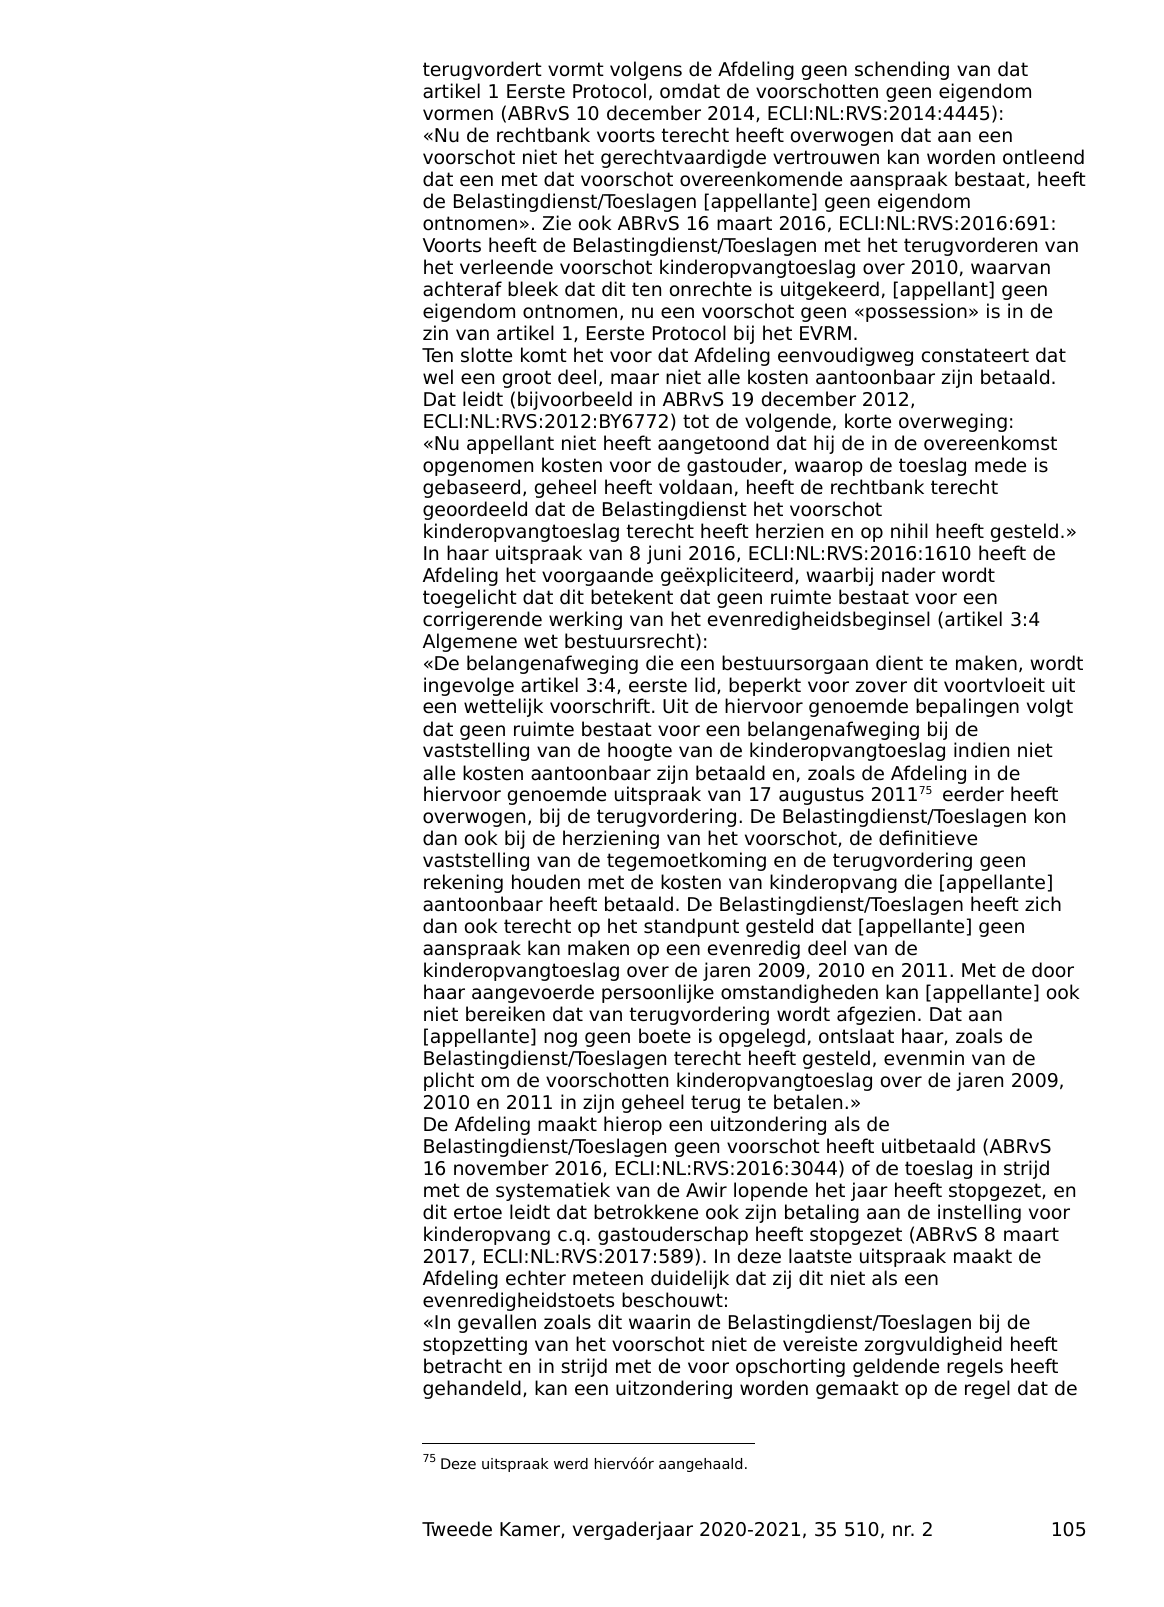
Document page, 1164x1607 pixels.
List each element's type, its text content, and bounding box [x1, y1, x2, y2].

text Deze uitspraak werd hiervóór aangehaald. [422, 1452, 1087, 1474]
text Ten slotte komt het voor dat Afdeling eenvoudigweg constateert dat wel een groot deel, maar niet alle kosten aantoonbaar zijn betaald. Dat leidt (bijvoorbeeld in ABRvS 19 december 2012, ECLI:NL:RVS:2012:BY6772) tot de volgende, korte overweging: [422, 345, 1087, 433]
text «Nu de rechtbank voorts terecht heeft overwogen dat aan een voorschot niet het gerechtvaardigde vertrouwen kan worden ontleend dat een met dat voorschot overeenkomende aanspraak bestaat, heeft de Belastingdienst/Toeslagen [appellante] geen eigendom ontnomen». Zie ook ABRvS 16 maart 2016, ECLI:NL:RVS:2016:691: Voorts heeft de Belastingdienst/Toeslagen met het terugvorderen van het verleende voorschot kinderopvangtoeslag over 2010, waarvan achteraf bleek dat dit ten onrechte is uitgekeerd, [appellant] geen eigendom ontnomen, nu een voorschot geen «possession» is in de zin van artikel 1, Eerste Protocol bij het EVRM. [422, 125, 1087, 345]
text terugvordert vormt volgens de Afdeling geen schending van dat artikel 1 Eerste Protocol, omdat de voorschotten geen eigendom vormen (ABRvS 10 december 2014, ECLI:NL:RVS:2014:4445): [422, 59, 1087, 125]
text «Nu appellant niet heeft aangetoond dat hij de in de overeenkomst opgenomen kosten voor de gastouder, waarop de toeslag mede is gebaseerd, geheel heeft voldaan, heeft de rechtbank terecht geoordeeld dat de Belastingdienst het voorschot kinderopvangtoeslag terecht heeft herzien en op nihil heeft gesteld.» [422, 433, 1087, 543]
text «De belangenafweging die een bestuursorgaan dient te maken, wordt ingevolge artikel 3:4, eerste lid, beperkt voor zover dit voortvloeit uit een wettelijk voorschrift. Uit de hiervoor genoemde bepalingen volgt dat geen ruimte bestaat voor een belangenafweging bij de vaststelling van de hoogte van de kinderopvangtoeslag indien niet alle kosten aantoonbaar zijn betaald en, zoals de Afdeling in de hiervoor genoemde uitspraak van 17 augustus 2011 eerder heeft overwogen, bij de terugvordering. De Belastingdienst/Toeslagen kon dan ook bij de herziening van het voorschot, de definitieve vaststelling van de tegemoetkoming en de terugvordering geen rekening houden met de kosten van kinderopvang die [appellante] aantoonbaar heeft betaald. De Belastingdienst/Toeslagen heeft zich dan ook terecht op het standpunt gesteld dat [appellante] geen aanspraak kan maken op een evenredig deel van de kinderopvangtoeslag over de jaren 2009, 2010 en 2011. Met de door haar aangevoerde persoonlijke omstandigheden kan [appellante] ook niet bereiken dat van terugvordering wordt afgezien. Dat aan [appellante] nog geen boete is opgelegd, ontslaat haar, zoals de Belastingdienst/Toeslagen terecht heeft gesteld, evenmin van de plicht om de voorschotten kinderopvangtoeslag over de jaren 2009, 2010 en 2011 in zijn geheel terug te betalen.» [422, 652, 1087, 1114]
text «In gevallen zoals dit waarin de Belastingdienst/Toeslagen bij de stopzetting van het voorschot niet de vereiste zorgvuldigheid heeft betracht en in strijd met de voor opschorting geldende regels heeft gehandeld, kan een uitzondering worden gemaakt op de regel dat de [422, 1312, 1087, 1400]
text In haar uitspraak van 8 juni 2016, ECLI:NL:RVS:2016:1610 heeft de Afdeling het voorgaande geëxpliciteerd, waarbij nader wordt toegelicht dat dit betekent dat geen ruimte bestaat voor een corrigerende werking van het evenredigheidsbeginsel (artikel 3:4 Algemene wet bestuursrecht): [422, 543, 1087, 652]
text De Afdeling maakt hierop een uitzondering als de Belastingdienst/Toeslagen geen voorschot heeft uitbetaald (ABRvS 16 november 2016, ECLI:NL:RVS:2016:3044) of de toeslag in strijd met de systematiek van de Awir lopende het jaar heeft stopgezet, en dit ertoe leidt dat betrokkene ook zijn betaling aan de instelling voor kinderopvang c.q. gastouderschap heeft stopgezet (ABRvS 8 maart 2017, ECLI:NL:RVS:2017:589). In deze laatste uitspraak maakt de Afdeling echter meteen duidelijk dat zij dit niet als een evenredigheidstoets beschouwt: [422, 1114, 1087, 1312]
